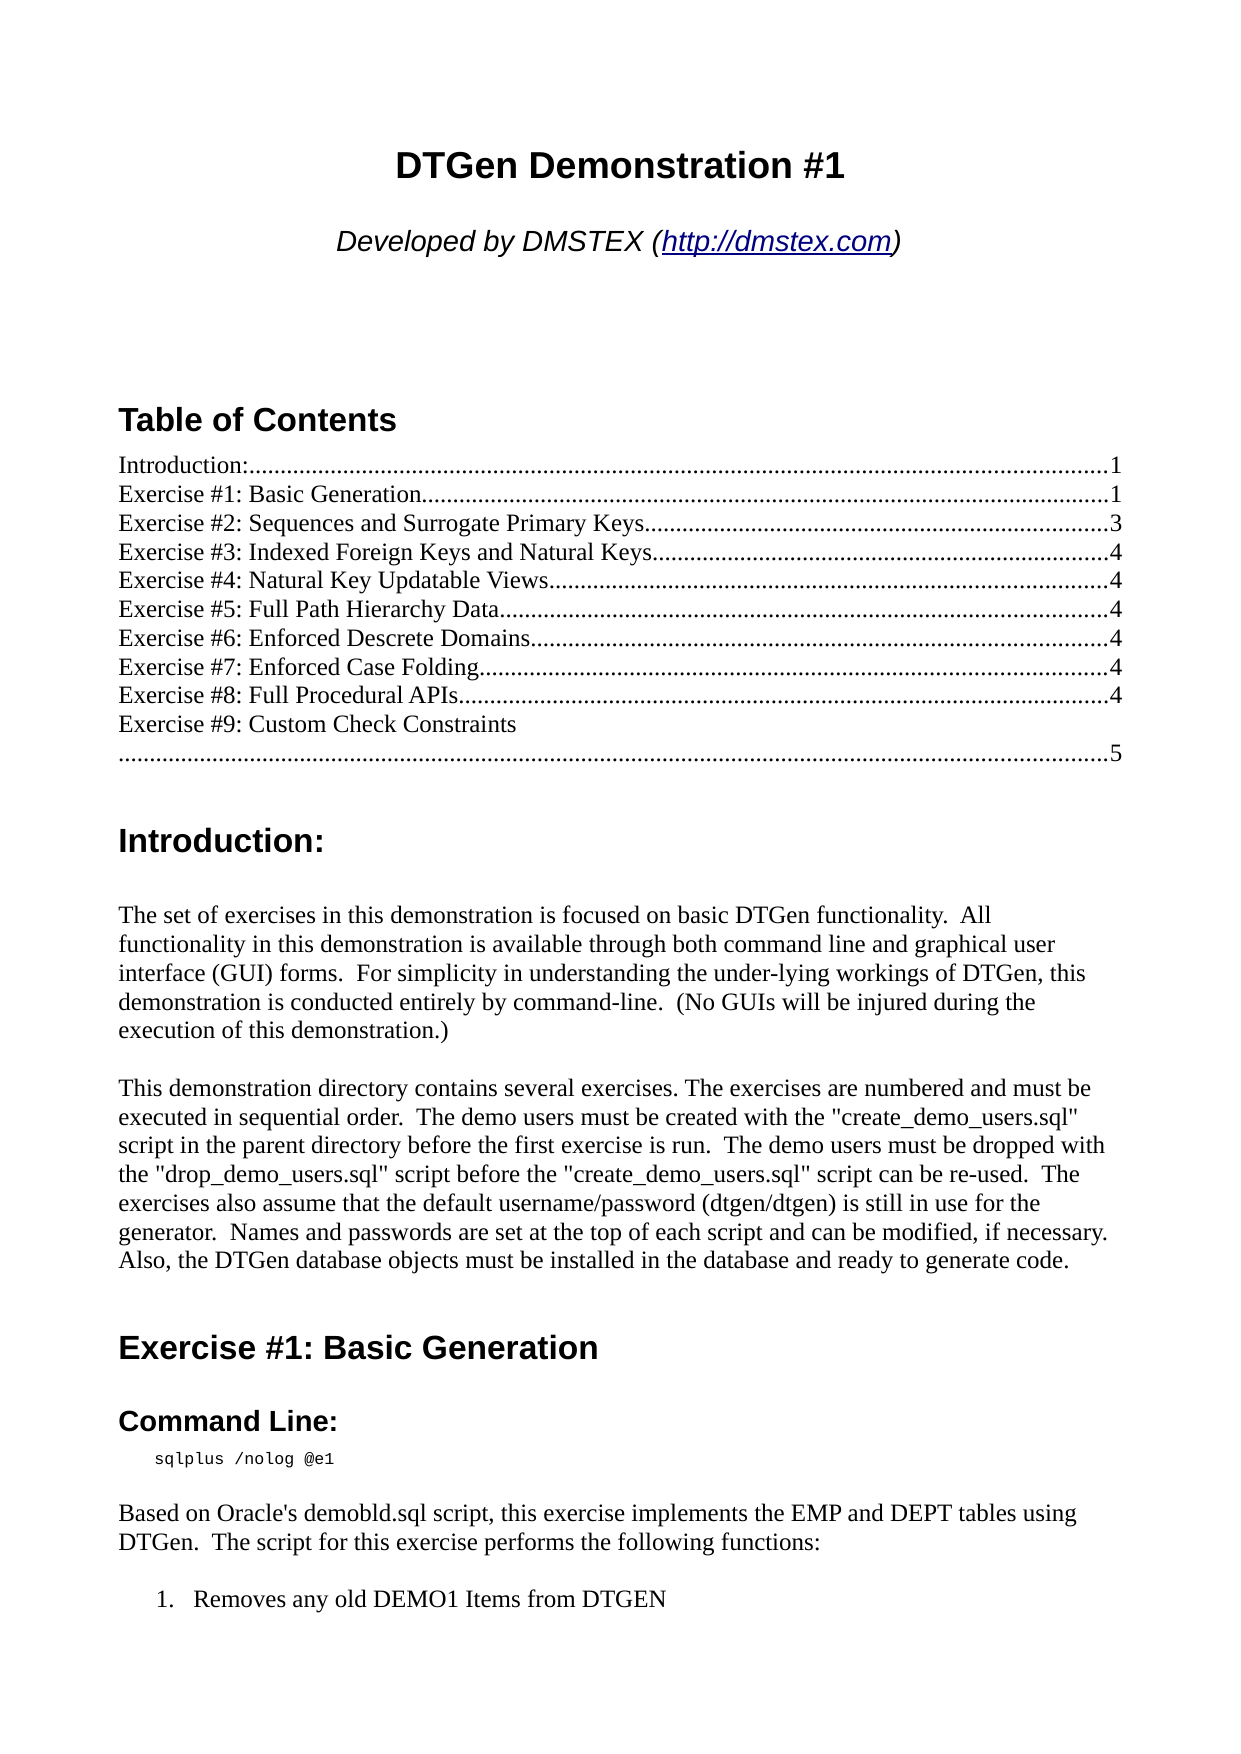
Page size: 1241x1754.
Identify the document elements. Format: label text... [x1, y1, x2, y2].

text Exercise #4: Natural Key Updatable Views 4 [118, 566, 1122, 594]
text Exercise #5: Full Path Hierarchy Data 4 [118, 594, 1122, 623]
subtitle Introduction: [118, 821, 1122, 859]
text This demonstration directory contains several exercises. The exercises are numbered and must be executed in sequential order. The demo users must be created with the "create_demo_users.sql" script in the parent directory before the first exercise is run. The demo users must be dropped with the "drop_demo_users.sql" script before the "create_demo_users.sql" script can be re-used. The exercises also assume that the default username/password (dtgen/dtgen) is still in use for the generator. Names and passwords are set at the top of each script and can be modified, if necessary. Also, the DTGen database objects must be installed in the database and ready to generate code. [118, 1073, 1122, 1303]
subtitle Exercise #1: Basic Generation [118, 1328, 1122, 1367]
text Exercise #6: Enforced Descrete Domains 4 [118, 623, 1122, 652]
text Based on Oracle's demobld.sql script, this exercise implements the EMP and DEPT tables using DTGen. The script for this exercise performs the following functions: [118, 1498, 1122, 1555]
list Removes any old DEMO1 Items from DTGEN [156, 1584, 1122, 1613]
text Exercise #8: Full Procedural APIs 4 [118, 681, 1122, 709]
text Exercise #3: Indexed Foreign Keys and Natural Keys 4 [118, 537, 1122, 566]
subtitle Table of Contents [118, 400, 1122, 438]
title DTGen Demonstration #1 [118, 143, 1122, 186]
text Exercise #7: Enforced Case Folding 4 [118, 652, 1122, 681]
text Introduction: 1 [118, 451, 1122, 479]
text sqlplus /nolog @e1 [154, 1450, 1086, 1469]
subtitle Command Line: [118, 1404, 1122, 1438]
text The set of exercises in this demonstration is focused on basic DTGen functionality. All functionality in this demonstration is available through both command line and graphical user interface (GUI) forms. For simplicity in understanding the under-lying workings of DTGen, this demonstration is conducted entirely by command-line. (No GUIs will be injured during the execution of this demonstration.) [118, 901, 1122, 1044]
subtitle Developed by DMSTEX (http://dmstex.com) [118, 224, 1122, 257]
text Exercise #1: Basic Generation 1 [118, 479, 1122, 508]
text Exercise #9: Custom Check Constraints 5 [118, 709, 1122, 767]
text Exercise #2: Sequences and Surrogate Primary Keys 3 [118, 508, 1122, 537]
